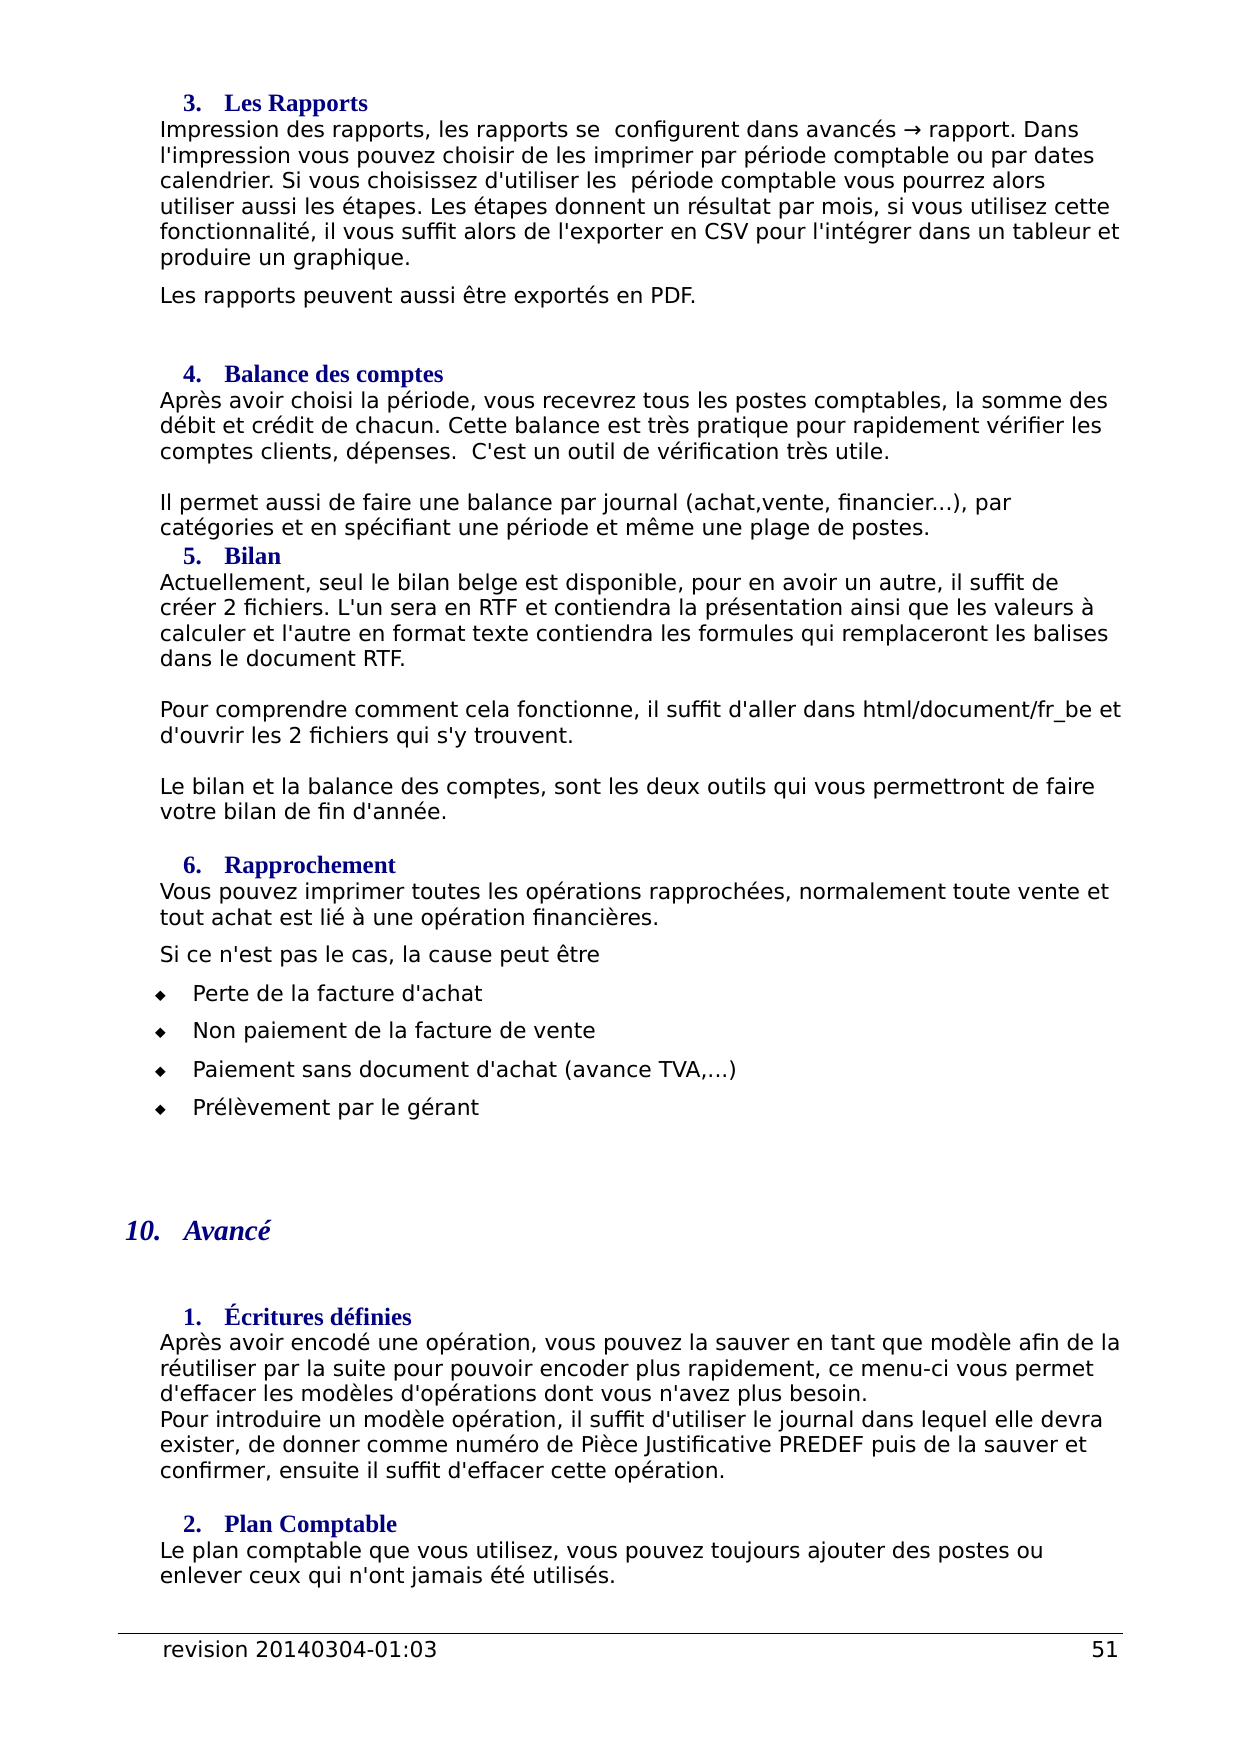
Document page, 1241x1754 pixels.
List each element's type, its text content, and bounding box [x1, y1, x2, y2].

subtitle Rapprochement [177, 850, 1123, 879]
text Après avoir encodé une opération, vous pouvez la sauver en tant que modèle afin de la réutiliser par la suite pour pouvoir encoder plus rapidement, ce menu-ci vous permet d'effacer les modèles d'opérations dont vous n'avez plus besoin. [159, 1331, 1123, 1407]
list Prélèvement par le gérant [155, 1095, 1123, 1120]
text Vous pouvez imprimer toutes les opérations rapprochées, normalement toute vente et tout achat est lié à une opération financières. [159, 879, 1123, 930]
list Perte de la facture d'achat [155, 981, 1123, 1006]
text Les rapports peuvent aussi être exportés en PDF. [159, 283, 1123, 308]
text Si ce n'est pas le cas, la cause peut être [159, 943, 1123, 968]
subtitle Bilan [177, 541, 1123, 569]
list Non paiement de la facture de vente [155, 1019, 1123, 1044]
subtitle Les Rapports [177, 88, 1123, 117]
text Actuellement, seul le bilan belge est disponible, pour en avoir un autre, il suffit de créer 2 fichiers. L'un sera en RTF et contiendra la présentation ainsi que les valeurs à calculer et l'autre en format texte contiendra les formules qui remplaceront les balises dans le document RTF. [159, 569, 1123, 672]
text Pour introduire un modèle opération, il suffit d'utiliser le journal dans lequel elle devra exister, de donner comme numéro de Pièce Justificative PREDEF puis de la sauver et confirmer, ensuite il suffit d'effacer cette opération. [159, 1407, 1123, 1484]
subtitle Balance des comptes [177, 359, 1123, 388]
subtitle Plan Comptable [177, 1509, 1123, 1538]
text Pour comprendre comment cela fonctionne, il suffit d'aller dans html/document/fr_be et d'ouvrir les 2 fichiers qui s'y trouvent. [159, 697, 1123, 748]
text Le bilan et la balance des comptes, sont les deux outils qui vous permettront de faire votre bilan de fin d'année. [159, 774, 1123, 825]
list Paiement sans document d'achat (avance TVA,...) [155, 1057, 1123, 1082]
subtitle Écritures définies [177, 1302, 1123, 1331]
subtitle Avancé [117, 1213, 1123, 1247]
text Il permet aussi de faire une balance par journal (achat,vente, financier...), par catégories et en spécifiant une période et même une plage de postes. [159, 490, 1123, 541]
text Le plan comptable que vous utilisez, vous pouvez toujours ajouter des postes ou enlever ceux qui n'ont jamais été utilisés. [159, 1538, 1123, 1589]
text Après avoir choisi la période, vous recevrez tous les postes comptables, la somme des débit et crédit de chacun. Cette balance est très pratique pour rapidement vérifier les comptes clients, dépenses. C'est un outil de vérification très utile. [159, 388, 1123, 464]
text Impression des rapports, les rapports se configurent dans avancés → rapport. Dans l'impression vous pouvez choisir de les imprimer par période comptable ou par dates calendrier. Si vous choisissez d'utiliser les période comptable vous pourrez alors utiliser aussi les étapes. Les étapes donnent un résultat par mois, si vous utilisez cette fonctionnalité, il vous suffit alors de l'exporter en CSV pour l'intégrer dans un tableur et produire un graphique. [159, 117, 1123, 270]
